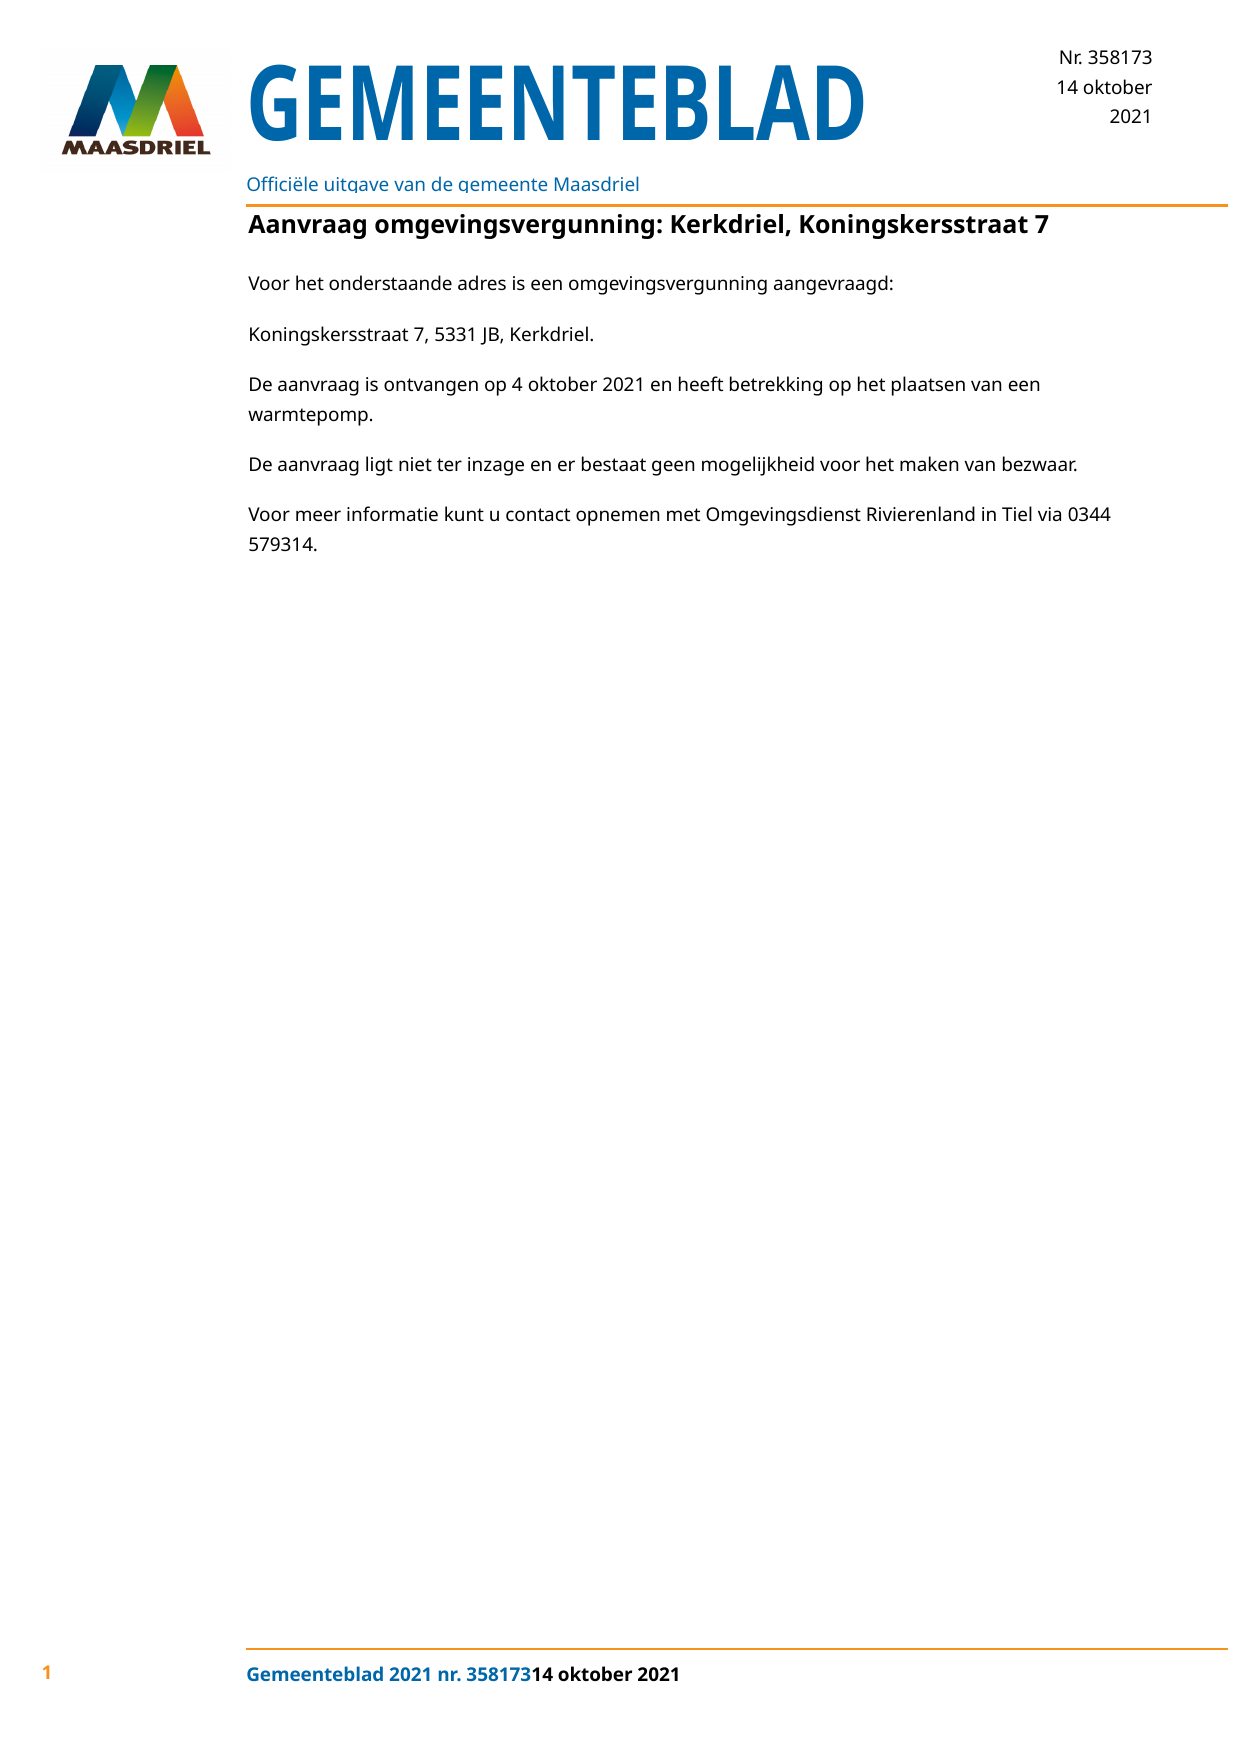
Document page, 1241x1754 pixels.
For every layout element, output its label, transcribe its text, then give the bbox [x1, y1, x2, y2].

text De aanvraag is ontvangen op 4 oktober 2021 en heeft betrekking op het plaatsen van een warmtepomp. [248, 371, 1152, 426]
picture [41, 47, 231, 172]
text Voor het onderstaande adres is een omgevingsvergunning aangevraagd: [248, 270, 1152, 296]
text Aanvraag omgevingsvergunning: Kerkdriel, Koningskersstraat 7 [248, 207, 1152, 241]
text Voor meer informatie kunt u contact opnemen met Omgevingsdienst Rivierenland in Tiel via 0344 579314. [248, 502, 1152, 557]
text Koningskersstraat 7, 5331 JB, Kerkdriel. [248, 321, 1152, 346]
text De aanvraag ligt niet ter inzage en er bestaat geen mogelijkheid voor het maken van bezwaar. [248, 451, 1152, 477]
